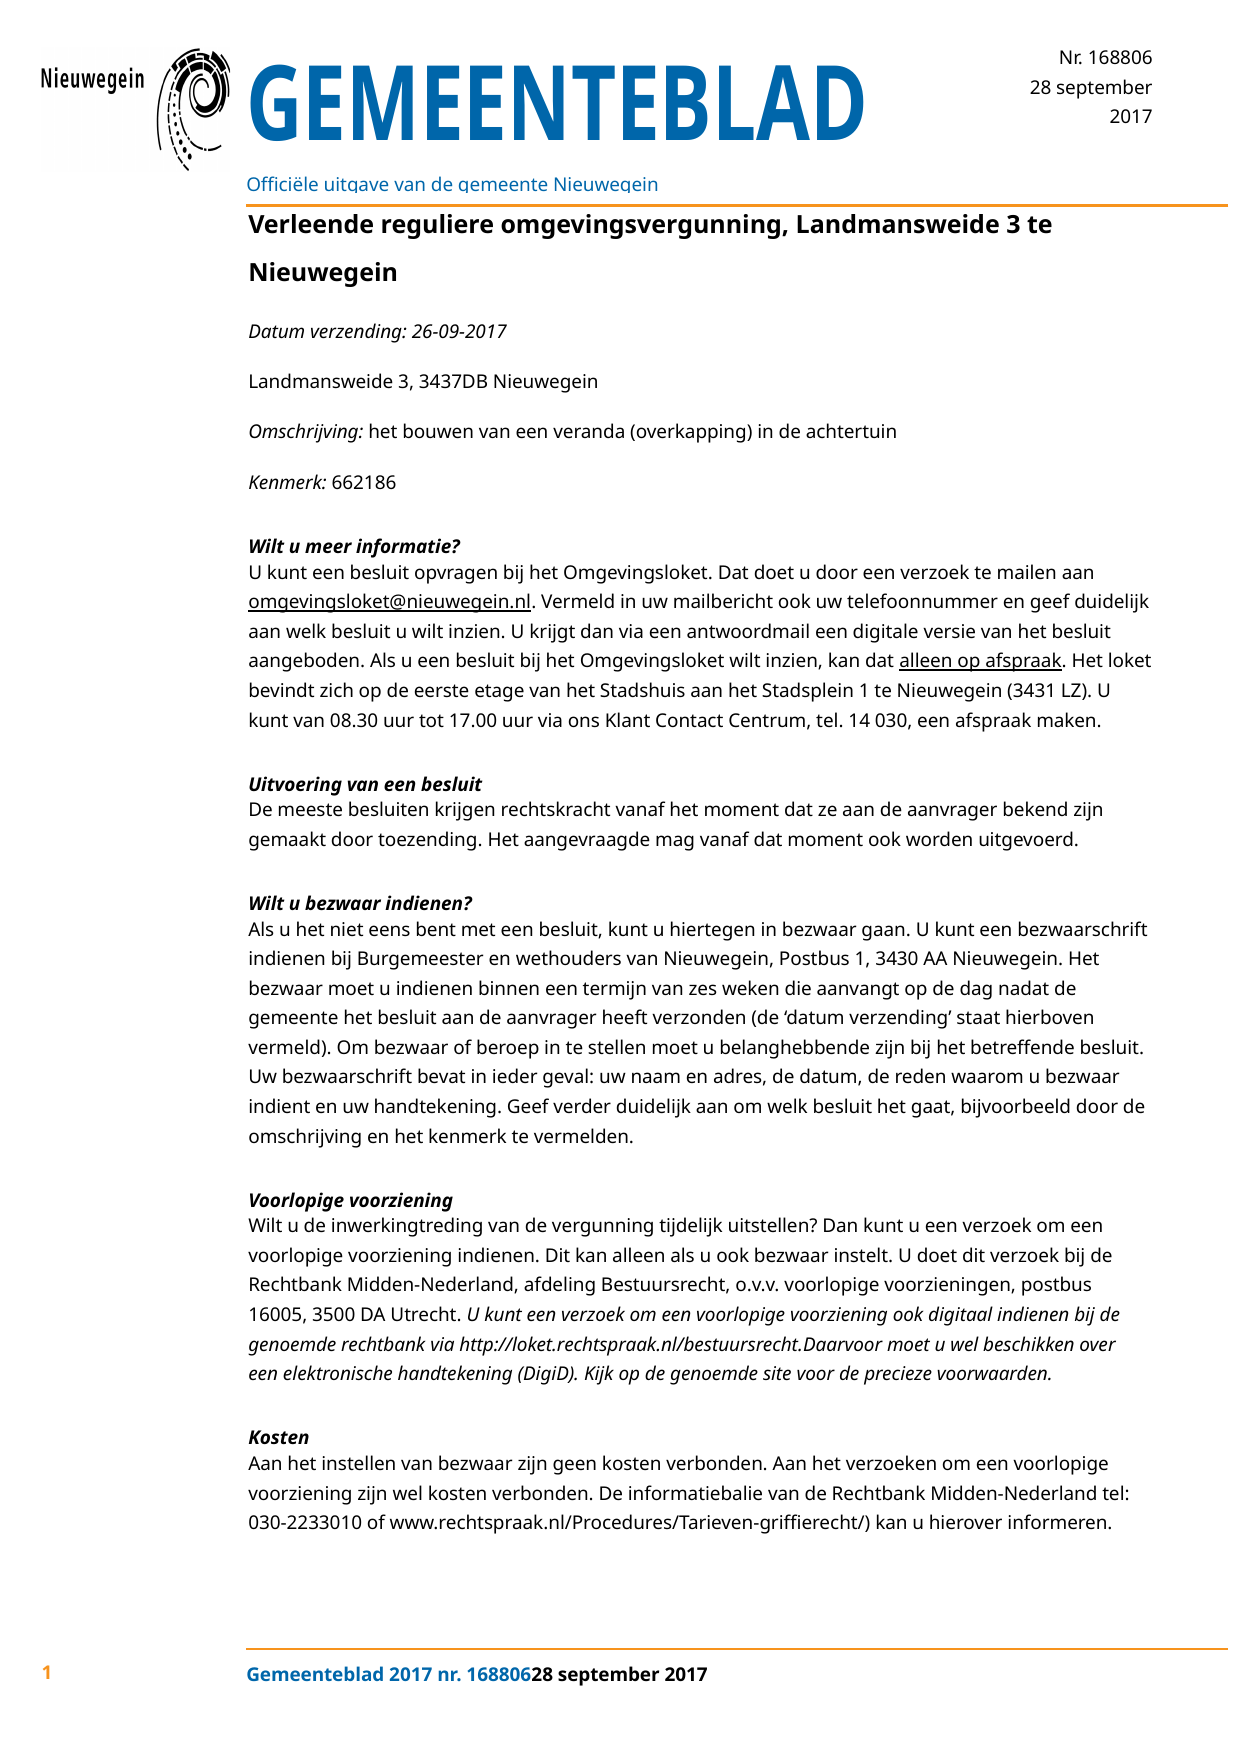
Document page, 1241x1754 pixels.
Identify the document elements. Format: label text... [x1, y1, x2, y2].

picture [41, 47, 231, 172]
text Wilt u de inwerkingtreding van de vergunning tijdelijk uitstellen? Dan kunt u een verzoek om een voorlopige voorziening indienen. Dit kan alleen als u ook bezwaar instelt. U doet dit verzoek bij de Rechtbank Midden-Nederland, afdeling Bestuursrecht, o.v.v. voorlopige voorzieningen, postbus 16005, 3500 DA Utrecht. U kunt een verzoek om een voorlopige voorziening ook digitaal indienen bij de genoemde rechtbank via http://loket.rechtspraak.nl/bestuursrecht.Daarvoor moet u wel beschikken over een elektronische handtekening (DigiD). Kijk op de genoemde site voor de precieze voorwaarden. [248, 1212, 1152, 1386]
text Omschrijving: het bouwen van een veranda (overkapping) in de achtertuin [248, 419, 1152, 444]
text Als u het niet eens bent met een besluit, kunt u hiertegen in bezwaar gaan. U kunt een bezwaarschrift indienen bij Burgemeester en wethouders van Nieuwegein, Postbus 1, 3430 AA Nieuwegein. Het bezwaar moet u indienen binnen een termijn van zes weken die aanvangt op de dag nadat de gemeente het besluit aan de aanvrager heeft verzonden (de ‘datum verzending’ staat hierboven vermeld). Om bezwaar of beroep in te stellen moet u belanghebbende zijn bij het betreffende besluit. Uw bezwaarschrift bevat in ieder geval: uw naam en adres, de datum, de reden waarom u bezwaar indient en uw handtekening. Geef verder duidelijk aan om welk besluit het gaat, bijvoorbeeld door de omschrijving en het kenmerk te vermelden. [248, 916, 1152, 1148]
text Uitvoering van een besluit [248, 771, 1152, 796]
text Voorlopige voorziening [248, 1187, 1152, 1212]
text De meeste besluiten krijgen rechtskracht vanaf het moment dat ze aan de aanvrager bekend zijn gemaakt door toezending. Het aangevraagde mag vanaf dat moment ook worden uitgevoerd. [248, 796, 1152, 852]
text Aan het instellen van bezwaar zijn geen kosten verbonden. Aan het verzoeken om een voorlopige voorziening zijn wel kosten verbonden. De informatiebalie van de Rechtbank Midden-Nederland tel: 030-2233010 of www.rechtspraak.nl/Procedures/Tarieven-griffierecht/) kan u hierover informeren. [248, 1450, 1152, 1535]
text Verleende reguliere omgevingsvergunning, Landmansweide 3 te Nieuwegein [248, 207, 1152, 288]
text Wilt u bezwaar indienen? [248, 890, 1152, 916]
text Kosten [248, 1424, 1152, 1450]
text Landmansweide 3, 3437DB Nieuwegein [248, 368, 1152, 394]
text U kunt een besluit opvragen bij het Omgevingsloket. Dat doet u door een verzoek te mailen aan omgevingsloket@nieuwegein.nl. Vermeld in uw mailbericht ook uw telefoonnummer en geef duidelijk aan welk besluit u wilt inzien. U krijgt dan via een antwoordmail een digitale versie van het besluit aangeboden. Als u een besluit bij het Omgevingsloket wilt inzien, kan dat alleen op afspraak. Het loket bevindt zich op de eerste etage van het Stadshuis aan het Stadsplein 1 te Nieuwegein (3431 LZ). U kunt van 08.30 uur tot 17.00 uur via ons Klant Contact Centrum, tel. 14 030, een afspraak maken. [248, 559, 1152, 732]
text Datum verzending: 26-09-2017 [248, 318, 1152, 344]
text Wilt u meer informatie? [248, 533, 1152, 559]
text Kenmerk: 662186 [248, 469, 1152, 495]
